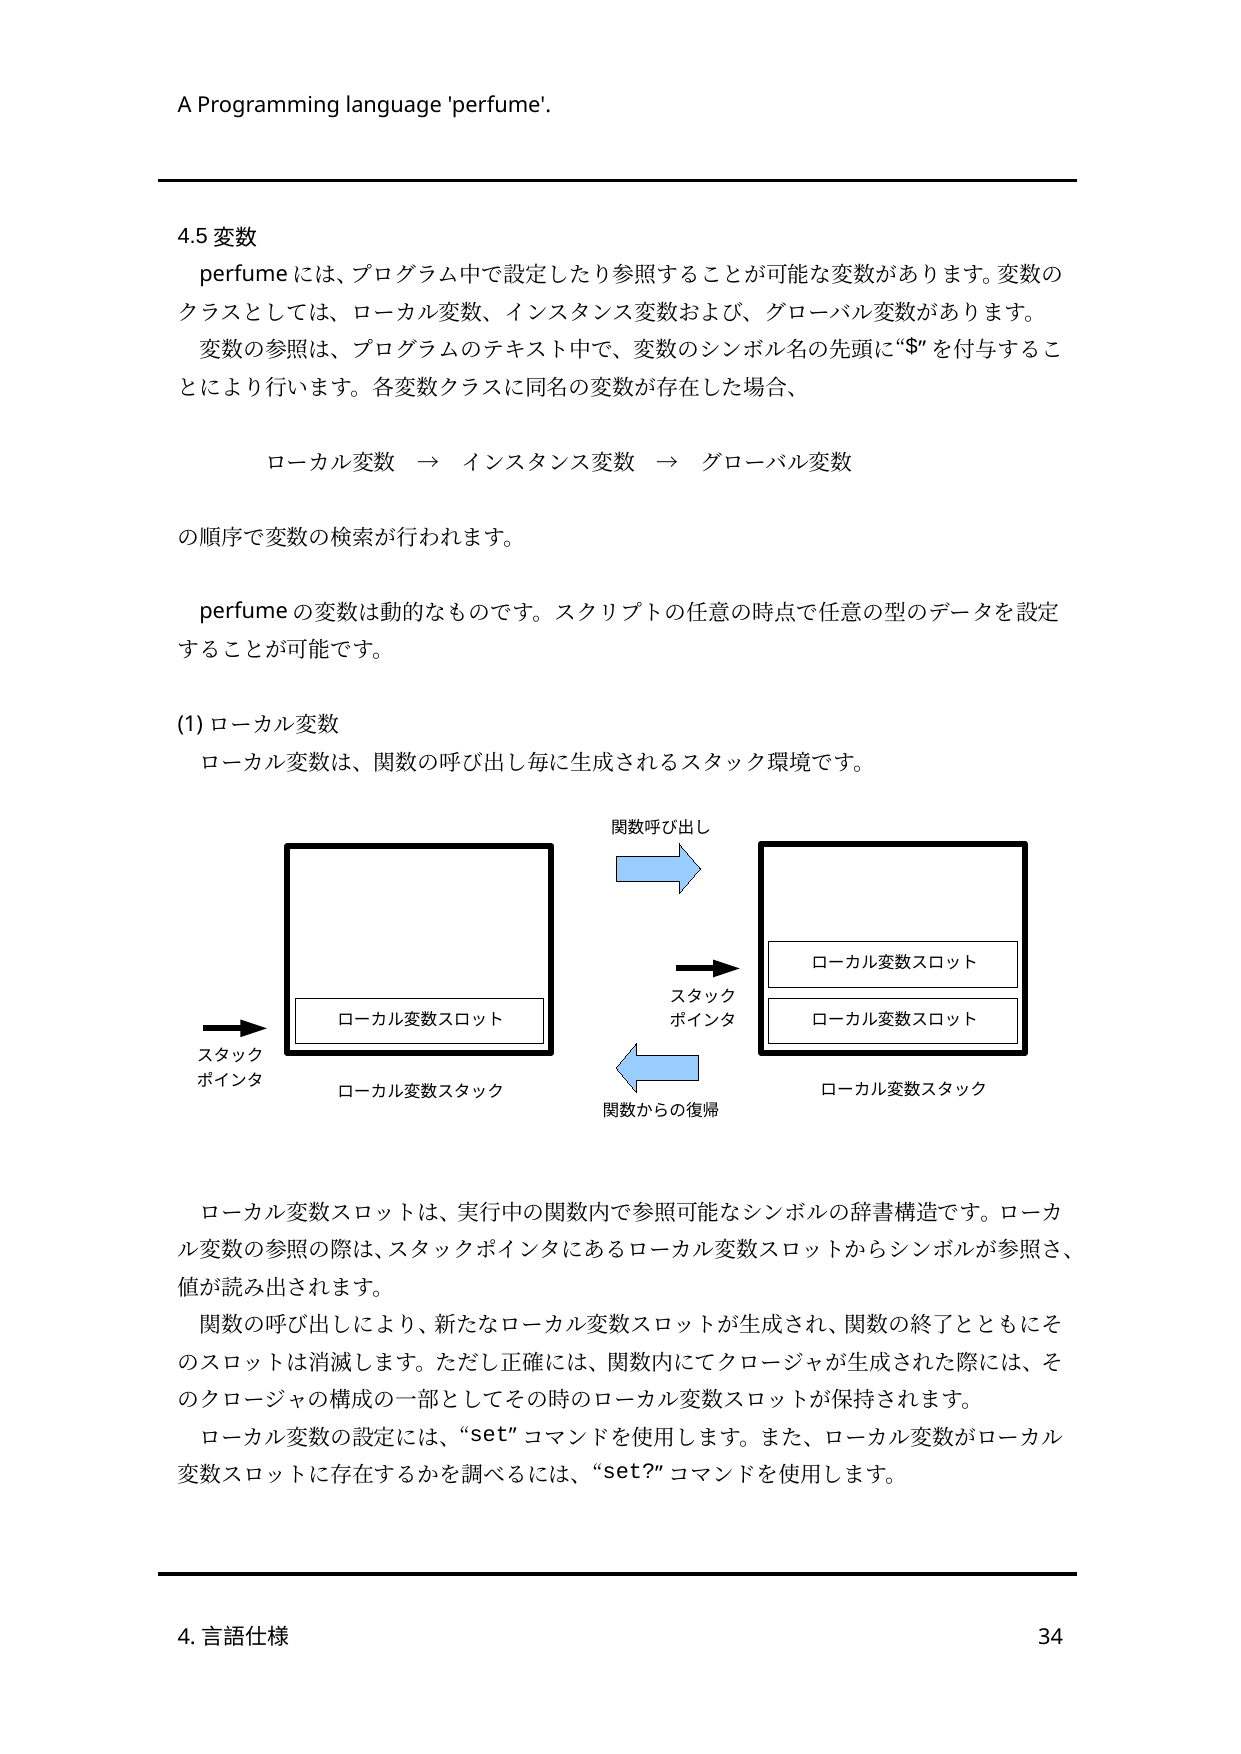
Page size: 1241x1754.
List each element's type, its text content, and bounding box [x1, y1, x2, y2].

text ローカル変数スロットは、実行中の関数内で参照可能なシンボルの辞書構造です。ローカル変数の参照の際は、スタックポインタにあるローカル変数スロットからシンボルが参照さ、値が読み出されます。 [177, 1192, 1063, 1304]
text 変数の参照は、プログラムのテキスト中で、変数のシンボル名の先頭に“$” を付与することにより行います。各変数クラスに同名の変数が存在した場合、 [177, 329, 1063, 404]
text ローカル変数 → インスタンス変数 → グローバル変数 [177, 442, 1063, 479]
text 関数の呼び出しにより、新たなローカル変数スロットが生成され、関数の終了とともにそのスロットは消滅します。ただし正確には、関数内にてクロージャが生成された際には、そのクロージャの構成の一部としてその時のローカル変数スロットが保持されます。 [177, 1304, 1063, 1417]
text perfumeの変数は動的なものです。スクリプトの任意の時点で任意の型のデータを設定することが可能です。 [177, 592, 1063, 667]
text の順序で変数の検索が行われます。 [177, 517, 1063, 554]
text ローカル変数の設定には、“set” コマンドを使用します。また、ローカル変数がローカル変数スロットに存在するかを調べるには、“set?” コマンドを使用します。 [177, 1417, 1063, 1492]
text ローカル変数は、関数の呼び出し毎に生成されるスタック環境です。 [177, 742, 1063, 779]
text perfumeには、プログラム中で設定したり参照することが可能な変数があります。変数のクラスとしては、ローカル変数、インスタンス変数および、グローバル変数があります。 [177, 254, 1063, 329]
text (1) ローカル変数 [177, 704, 1063, 742]
subtitle 4.5 変数 [177, 217, 1063, 254]
